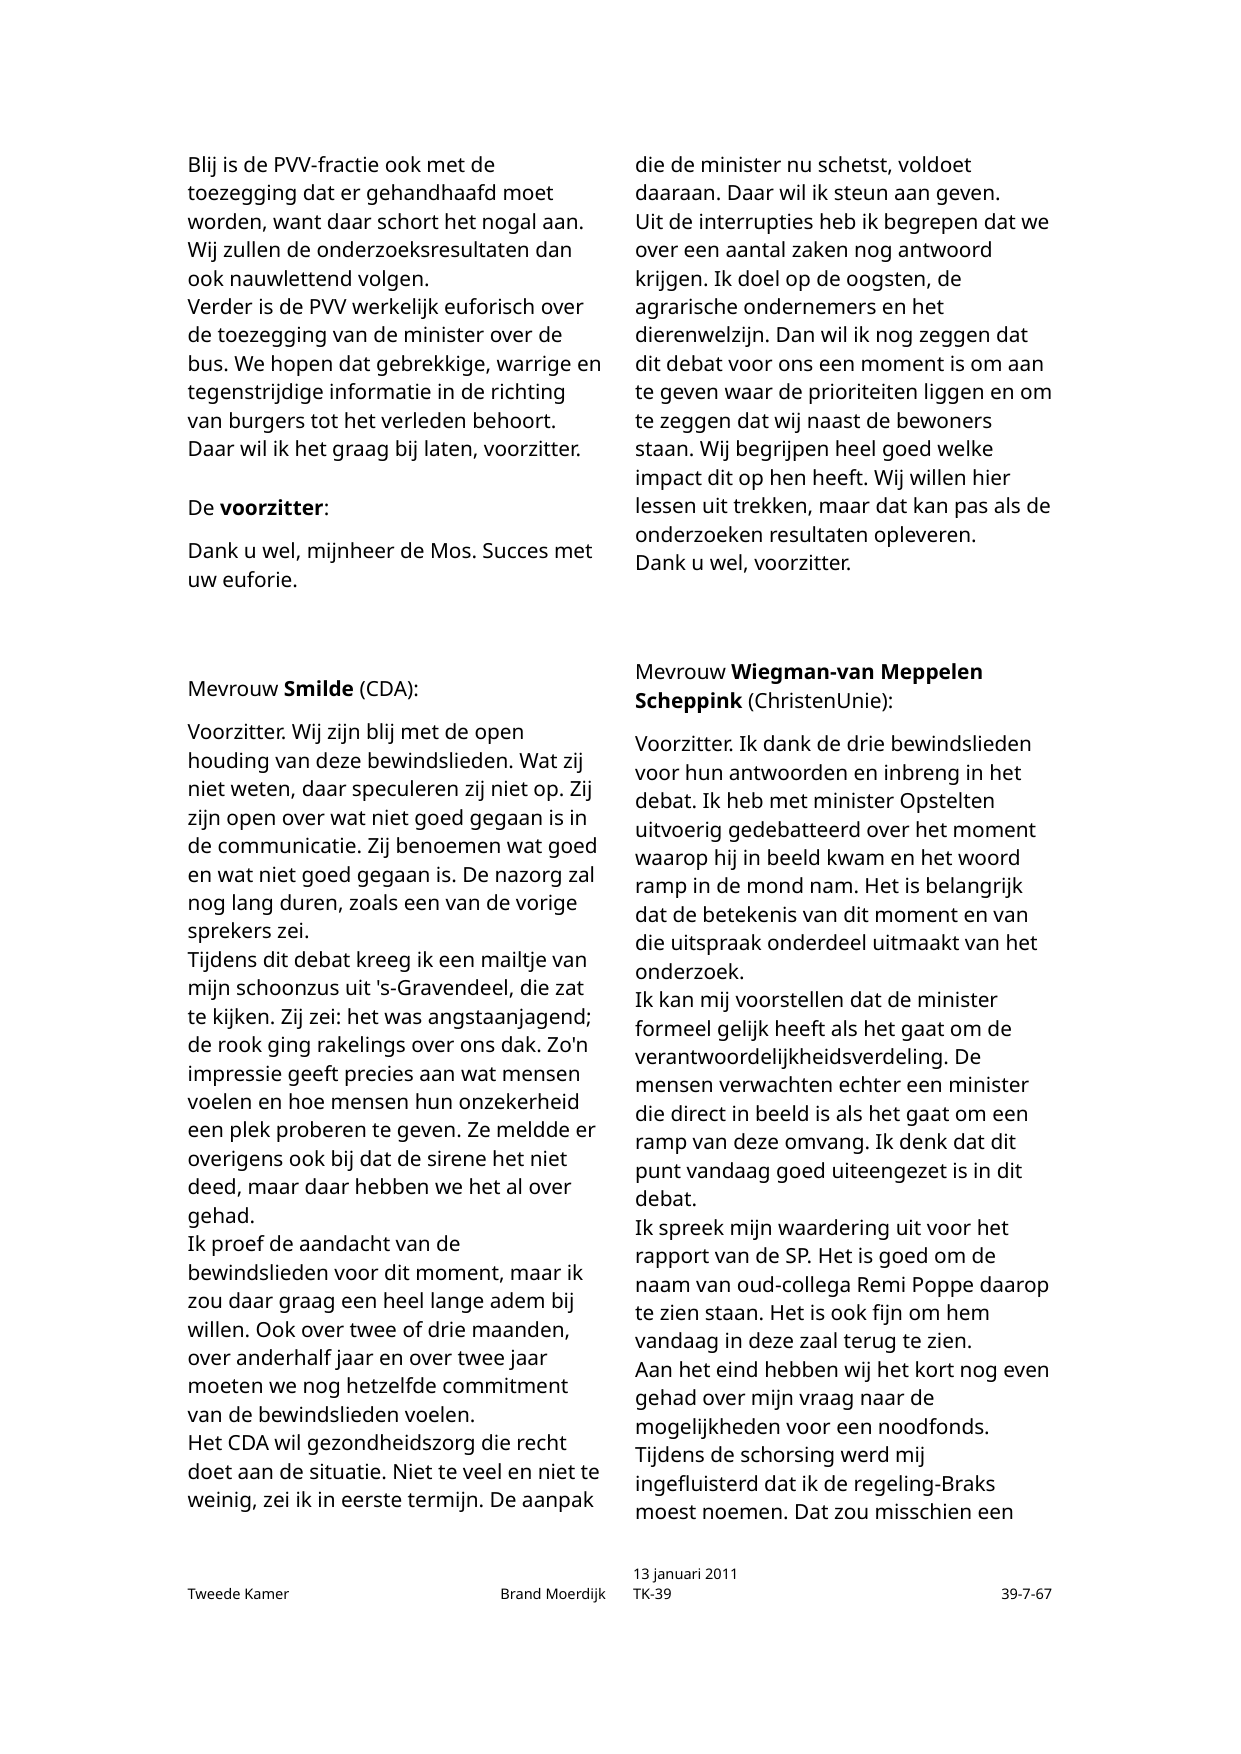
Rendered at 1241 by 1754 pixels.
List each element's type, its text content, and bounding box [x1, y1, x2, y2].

text Uit de interrupties heb ik begrepen dat we over een aantal zaken nog antwoord krijgen. Ik doel op de oogsten, de agrarische ondernemers en het dierenwelzijn. Dan wil ik nog zeggen dat dit debat voor ons een moment is om aan te geven waar de prioriteiten liggen en om te zeggen dat wij naast de bewoners staan. Wij begrijpen heel goed welke impact dit op hen heeft. Wij willen hier lessen uit trekken, maar dat kan pas als de onderzoeken resultaten opleveren. [635, 207, 1053, 548]
text Aan het eind hebben wij het kort nog even gehad over mijn vraag naar de mogelijkheden voor een noodfonds. Tijdens de schorsing werd mij ingefluisterd dat ik de regeling-Braks moest noemen. Dat zou misschien een [635, 1355, 1053, 1526]
text Ik spreek mijn waardering uit voor het rapport van de SP. Het is goed om de naam van oud-collega Remi Poppe daarop te zien staan. Het is ook fijn om hem vandaag in deze zaal terug te zien. [635, 1213, 1053, 1355]
text Voorzitter. Wij zijn blij met de open houding van deze bewindslieden. Wat zij niet weten, daar speculeren zij niet op. Zij zijn open over wat niet goed gegaan is in de communicatie. Zij benoemen wat goed en wat niet goed gegaan is. De nazorg zal nog lang duren, zoals een van de vorige sprekers zei. [187, 717, 605, 945]
text Dank u wel, mijnheer de Mos. Succes met uw euforie. [187, 536, 605, 593]
text Ik proef de aandacht van de bewindslieden voor dit moment, maar ik zou daar graag een heel lange adem bij willen. Ook over twee of drie maanden, over anderhalf jaar en over twee jaar moeten we nog hetzelfde commitment van de bewindslieden voelen. [187, 1229, 605, 1428]
text Mevrouw Wiegman-van Meppelen Scheppink (ChristenUnie): [635, 657, 1053, 714]
text die de minister nu schetst, voldoet daaraan. Daar wil ik steun aan geven. [635, 150, 1053, 207]
text Het CDA wil gezondheidszorg die recht doet aan de situatie. Niet te veel en niet te weinig, zei ik in eerste termijn. De aanpak [187, 1428, 605, 1514]
text  [635, 607, 1053, 635]
text De voorzitter: [187, 493, 605, 521]
text Verder is de PVV werkelijk euforisch over de toezegging van de minister over de bus. We hopen dat gebrekkige, warrige en tegenstrijdige informatie in de richting van burgers tot het verleden behoort. Daar wil ik het graag bij laten, voorzitter. [187, 292, 605, 463]
text Mevrouw Smilde (CDA): [187, 674, 605, 702]
text Blij is de PVV-fractie ook met de toezegging dat er gehandhaafd moet worden, want daar schort het nogal aan. Wij zullen de onderzoeksresultaten dan ook nauwlettend volgen. [187, 150, 605, 292]
text  [187, 623, 605, 652]
text Ik kan mij voorstellen dat de minister formeel gelijk heeft als het gaat om de verantwoordelijkheidsverdeling. De mensen verwachten echter een minister die direct in beeld is als het gaat om een ramp van deze omvang. Ik denk dat dit punt vandaag goed uiteengezet is in dit debat. [635, 985, 1053, 1213]
text Tijdens dit debat kreeg ik een mailtje van mijn schoonzus uit 's-Gravendeel, die zat te kijken. Zij zei: het was angstaanjagend; de rook ging rakelings over ons dak. Zo'n impressie geeft precies aan wat mensen voelen en hoe mensen hun onzekerheid een plek proberen te geven. Ze meldde er overigens ook bij dat de sirene het niet deed, maar daar hebben we het al over gehad. [187, 945, 605, 1229]
text Voorzitter. Ik dank de drie bewindslieden voor hun antwoorden en inbreng in het debat. Ik heb met minister Opstelten uitvoerig gedebatteerd over het moment waarop hij in beeld kwam en het woord ramp in de mond nam. Het is belangrijk dat de betekenis van dit moment en van die uitspraak onderdeel uitmaakt van het onderzoek. [635, 729, 1053, 985]
text Dank u wel, voorzitter. [635, 548, 1053, 577]
